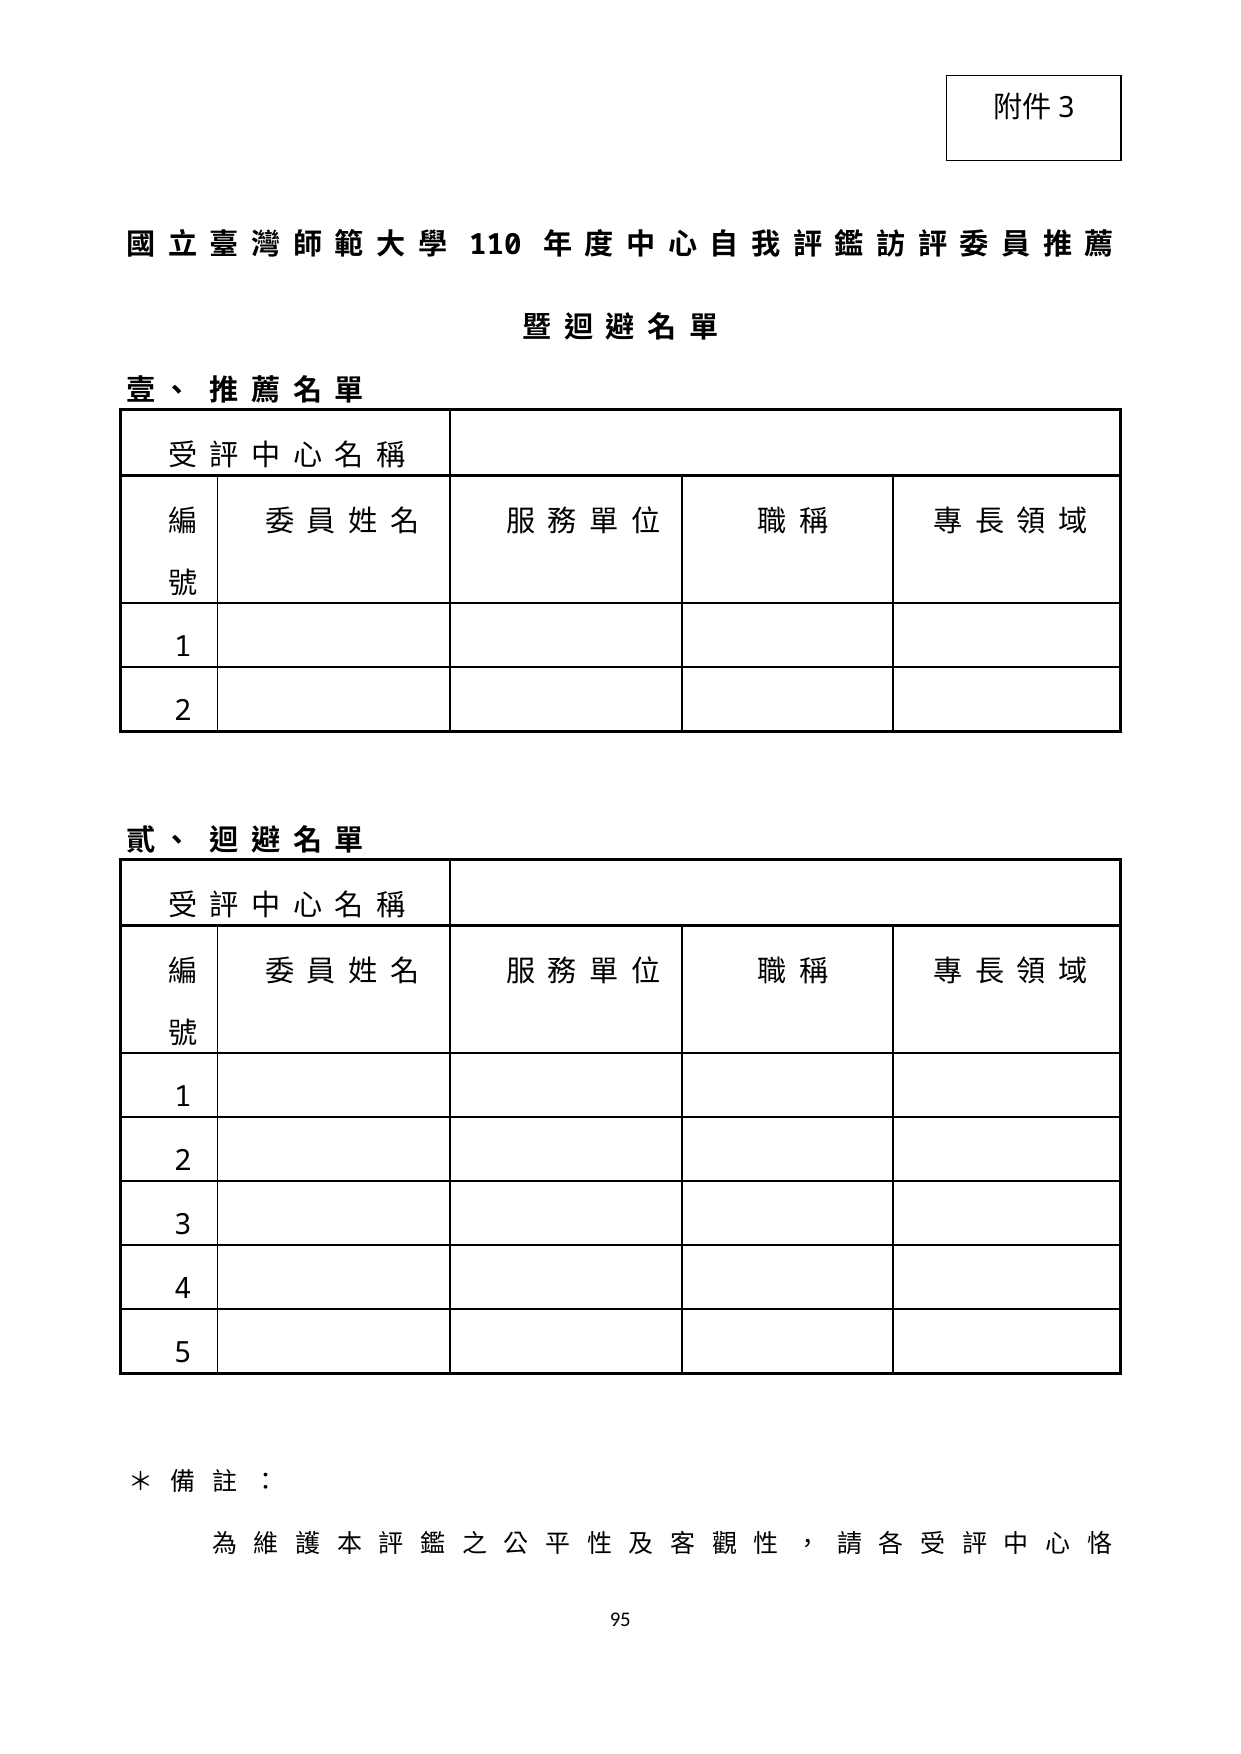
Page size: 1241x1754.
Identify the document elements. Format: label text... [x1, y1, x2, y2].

table_cell 3 [122, 1182, 217, 1244]
table_cell [894, 604, 1119, 666]
table_cell 委員姓名 [218, 927, 449, 1052]
table_cell 2 [122, 668, 217, 730]
table_cell [894, 1118, 1119, 1180]
text [947, 76, 1120, 160]
table_cell 2 [122, 1118, 217, 1180]
table_cell 4 [122, 1246, 217, 1308]
table_cell [894, 1054, 1119, 1116]
table_cell [218, 1182, 449, 1244]
table_header 受評中心名稱 [122, 861, 449, 924]
table_cell [683, 1310, 892, 1372]
table_cell [683, 1054, 892, 1116]
table_cell 服務單位 [451, 477, 681, 602]
table_cell [894, 1310, 1119, 1372]
table_cell [683, 668, 892, 730]
table_cell 委員姓名 [218, 477, 449, 602]
table_cell [451, 668, 681, 730]
table_cell [451, 1054, 681, 1116]
table_cell [451, 1118, 681, 1180]
table_cell [451, 1246, 681, 1308]
table_cell [451, 1182, 681, 1244]
text 壹、推薦名單 [120, 346, 1120, 408]
table_cell 1 [122, 604, 217, 666]
table_cell [683, 1246, 892, 1308]
table_cell 專長領域 [894, 477, 1119, 602]
table_cell [894, 668, 1119, 730]
table_cell [451, 1310, 681, 1372]
table_cell [683, 1182, 892, 1244]
text 附件3 [962, 83, 1106, 126]
table_cell [218, 1054, 449, 1116]
table_header [451, 411, 1119, 474]
table_header [451, 861, 1119, 924]
table_cell [683, 604, 892, 666]
table_cell 1 [122, 1054, 217, 1116]
table_cell [218, 1310, 449, 1372]
table_cell 編號 [122, 927, 217, 1052]
table_cell 服務單位 [451, 927, 681, 1052]
table_cell 專長領域 [894, 927, 1119, 1052]
table_cell [218, 1118, 449, 1180]
table_cell [218, 668, 449, 730]
table_header 受評中心名稱 [122, 411, 449, 474]
table_cell [894, 1182, 1119, 1244]
table_cell [218, 1246, 449, 1308]
table_cell 編號 [122, 477, 217, 602]
text 為維護本評鑑之公平性及客觀性，請各受評中心恪 [120, 1500, 1120, 1563]
text 國立臺灣師範大學110年度中心自我評鑑訪評委員推薦暨迴避名單 [120, 158, 1120, 346]
table_cell 5 [122, 1310, 217, 1372]
text 貳、迴避名單 [120, 796, 1120, 858]
table_cell 職稱 [683, 927, 892, 1052]
table_cell [894, 1246, 1119, 1308]
table_cell [683, 1118, 892, 1180]
table_cell [218, 604, 449, 666]
table_cell 職稱 [683, 477, 892, 602]
table_cell [451, 604, 681, 666]
text ＊備註： [120, 1438, 1120, 1500]
